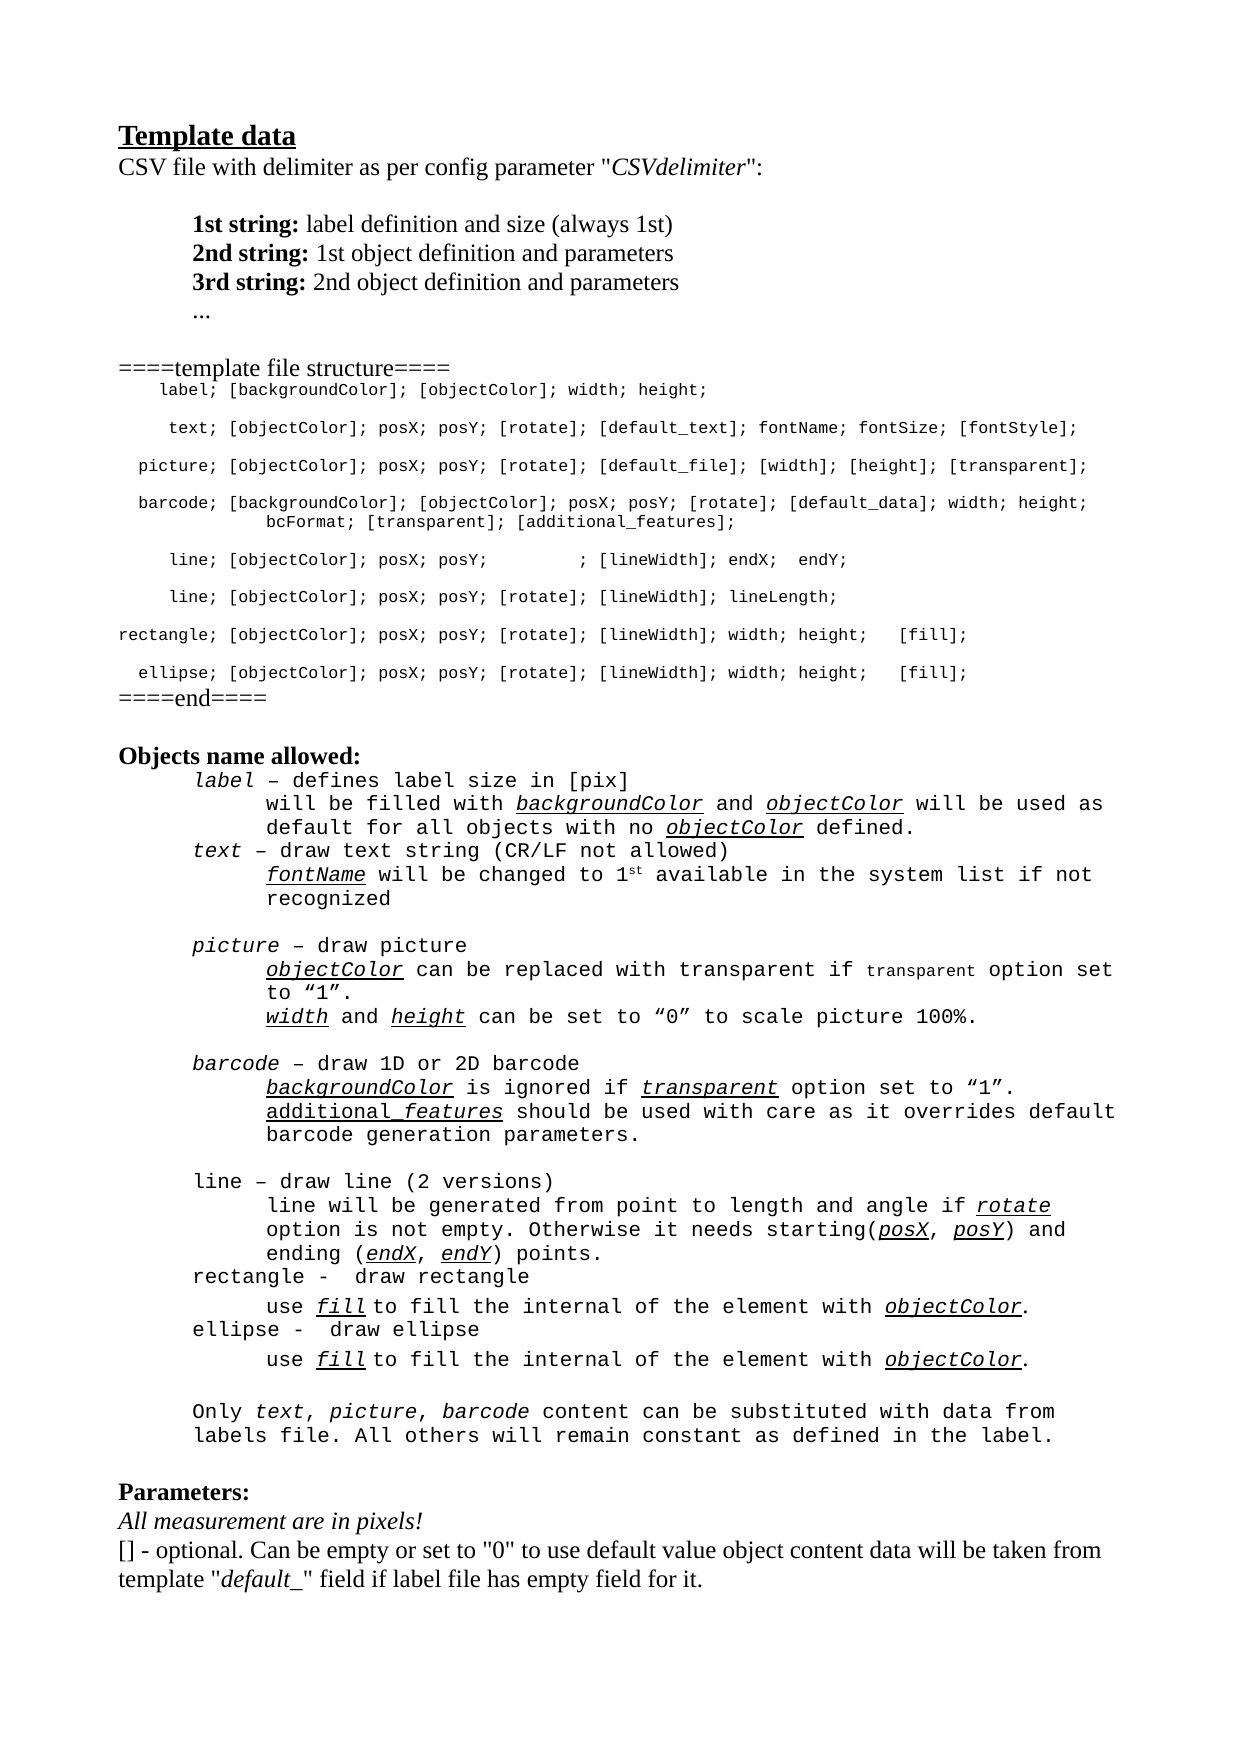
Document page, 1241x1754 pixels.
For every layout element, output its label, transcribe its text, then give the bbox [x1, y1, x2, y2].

text width and height can be set to “0” to scale picture 100%. [192, 1006, 1122, 1030]
text additional_features should be used with care as it overrides default barcode generation parameters. [266, 1101, 1122, 1148]
text 3rd string: 2nd object definition and parameters [192, 267, 1122, 295]
text Objects name allowed: [118, 741, 1122, 769]
text All measurement are in pixels! [118, 1506, 1122, 1535]
text backgroundColor is ignored if transparent option set to “1”. [266, 1077, 1122, 1101]
text line will be generated from point to length and angle if rotate option is not empty. Otherwise it needs starting(posX, posY) and ending (endX, endY) points. [266, 1195, 1122, 1266]
text rectangle; [objectColor]; posX; posY; [rotate]; [lineWidth]; width; height; [fill]; [118, 627, 1122, 646]
text label – defines label size in [pix] [192, 769, 1122, 793]
text objectColor can be replaced with transparent if transparent option set to “1”. [192, 959, 1122, 1006]
text Only text, picture, barcode content can be substituted with data from labels file. All others will remain constant as defined in the label. [192, 1401, 1122, 1449]
text [] - optional. Can be empty or set to "0" to use default value object content data will be taken from template "default_" field if label file has empty field for it. [118, 1535, 1122, 1592]
text text – draw text string (CR/LF not allowed) [192, 841, 1122, 864]
text Template data [118, 118, 1122, 152]
text barcode; [backgroundColor]; [objectColor]; posX; posY; [rotate]; [default_data]; width; height; bcFormat; [transparent]; [additional_features]; [118, 495, 1122, 532]
text picture – draw picture [192, 935, 1122, 959]
text CSV file with delimiter as per config parameter "CSVdelimiter": [118, 152, 1122, 180]
text picture; [objectColor]; posX; posY; [rotate]; [default_file]; [width]; [height]; [transparent]; [118, 457, 1122, 476]
text use fill to fill the internal of the element with objectColor. [266, 1290, 1122, 1319]
text Parameters: [118, 1477, 1122, 1506]
text line; [objectColor]; posX; posY; ; [lineWidth]; endX; endY; [118, 551, 1122, 570]
text 1st string: label definition and size (always 1st) [192, 209, 1122, 238]
text will be filled with backgroundColor and objectColor will be used as default for all objects with no objectColor defined. [266, 793, 1122, 841]
text rectangle - draw rectangle [192, 1266, 1122, 1290]
text fontName will be changed to 1st available in the system list if not recognized [192, 864, 1122, 911]
text ====template file structure==== [118, 353, 1122, 382]
text text; [objectColor]; posX; posY; [rotate]; [default_text]; fontName; fontSize; [fontStyle]; [118, 419, 1122, 438]
text use fill to fill the internal of the element with objectColor. [192, 1343, 1122, 1373]
text line; [objectColor]; posX; posY; [rotate]; [lineWidth]; lineLength; [118, 589, 1122, 608]
text ellipse - draw ellipse [192, 1319, 1122, 1343]
text ellipse; [objectColor]; posX; posY; [rotate]; [lineWidth]; width; height; [fill]; [118, 664, 1122, 683]
text label; [backgroundColor]; [objectColor]; width; height; [118, 382, 1122, 401]
text barcode – draw 1D or 2D barcode [192, 1053, 1122, 1077]
text 2nd string: 1st object definition and parameters [192, 238, 1122, 267]
text line – draw line (2 versions) [192, 1172, 1122, 1195]
text ====end==== [118, 683, 1122, 712]
text ... [192, 295, 1122, 324]
